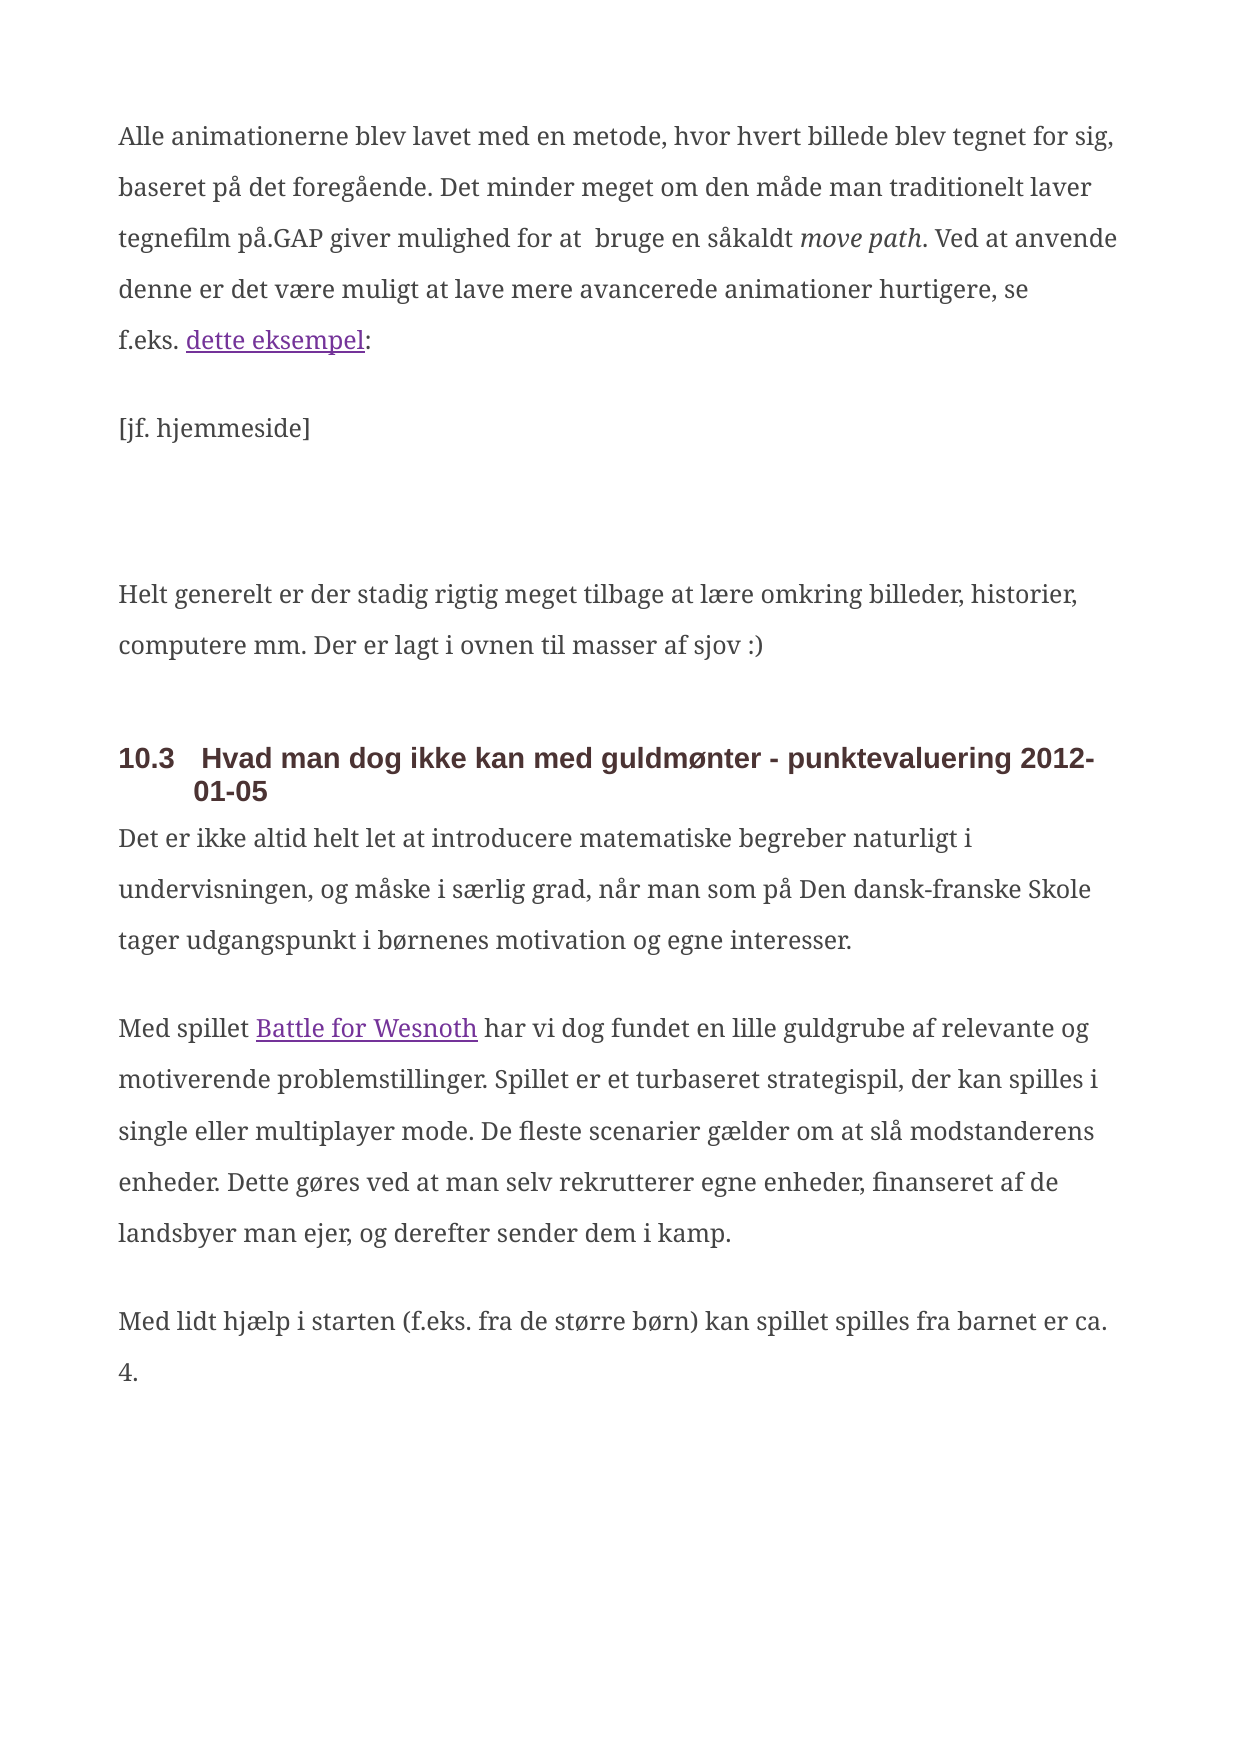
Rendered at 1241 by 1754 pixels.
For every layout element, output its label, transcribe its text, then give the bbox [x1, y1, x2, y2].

subtitle Hvad man dog ikke kan med guldmønter - punktevaluering 2012-01-05 [118, 741, 1122, 808]
text Med lidt hjælp i starten (f.eks. fra de større børn) kan spillet spilles fra barnet er ca. 4. [118, 1304, 1122, 1389]
text Alle animationerne blev lavet med en metode, hvor hvert billede blev tegnet for sig, baseret på det foregående. Det minder meget om den måde man traditionelt laver tegnefilm på.GAP giver mulighed for at bruge en såkaldt move path. Ved at anvende denne er det være muligt at lave mere avancerede animationer hurtigere, se f.eks. dette eksempel: [118, 118, 1122, 356]
text Det er ikke altid helt let at introducere matematiske begreber naturligt i undervisningen, og måske i særlig grad, når man som på Den dansk-franske Skole tager udgangspunkt i børnenes motivation og egne interesser. [118, 821, 1122, 957]
text Med spillet Battle for Wesnoth har vi dog fundet en lille guldgrube af relevante og motiverende problemstillinger. Spillet er et turbaseret strategispil, der kan spilles i single eller multiplayer mode. De fleste scenarier gælder om at slå modstanderens enheder. Dette gøres ved at man selv rekrutterer egne enheder, finanseret af de landsbyer man ejer, og derefter sender dem i kamp. [118, 1011, 1122, 1249]
text Helt generelt er der stadig rigtig meget tilbage at lære omkring billeder, historier, computere mm. Der er lagt i ovnen til masser af sjov :) [118, 576, 1122, 661]
text [jf. hjemmeside] [118, 411, 1122, 445]
